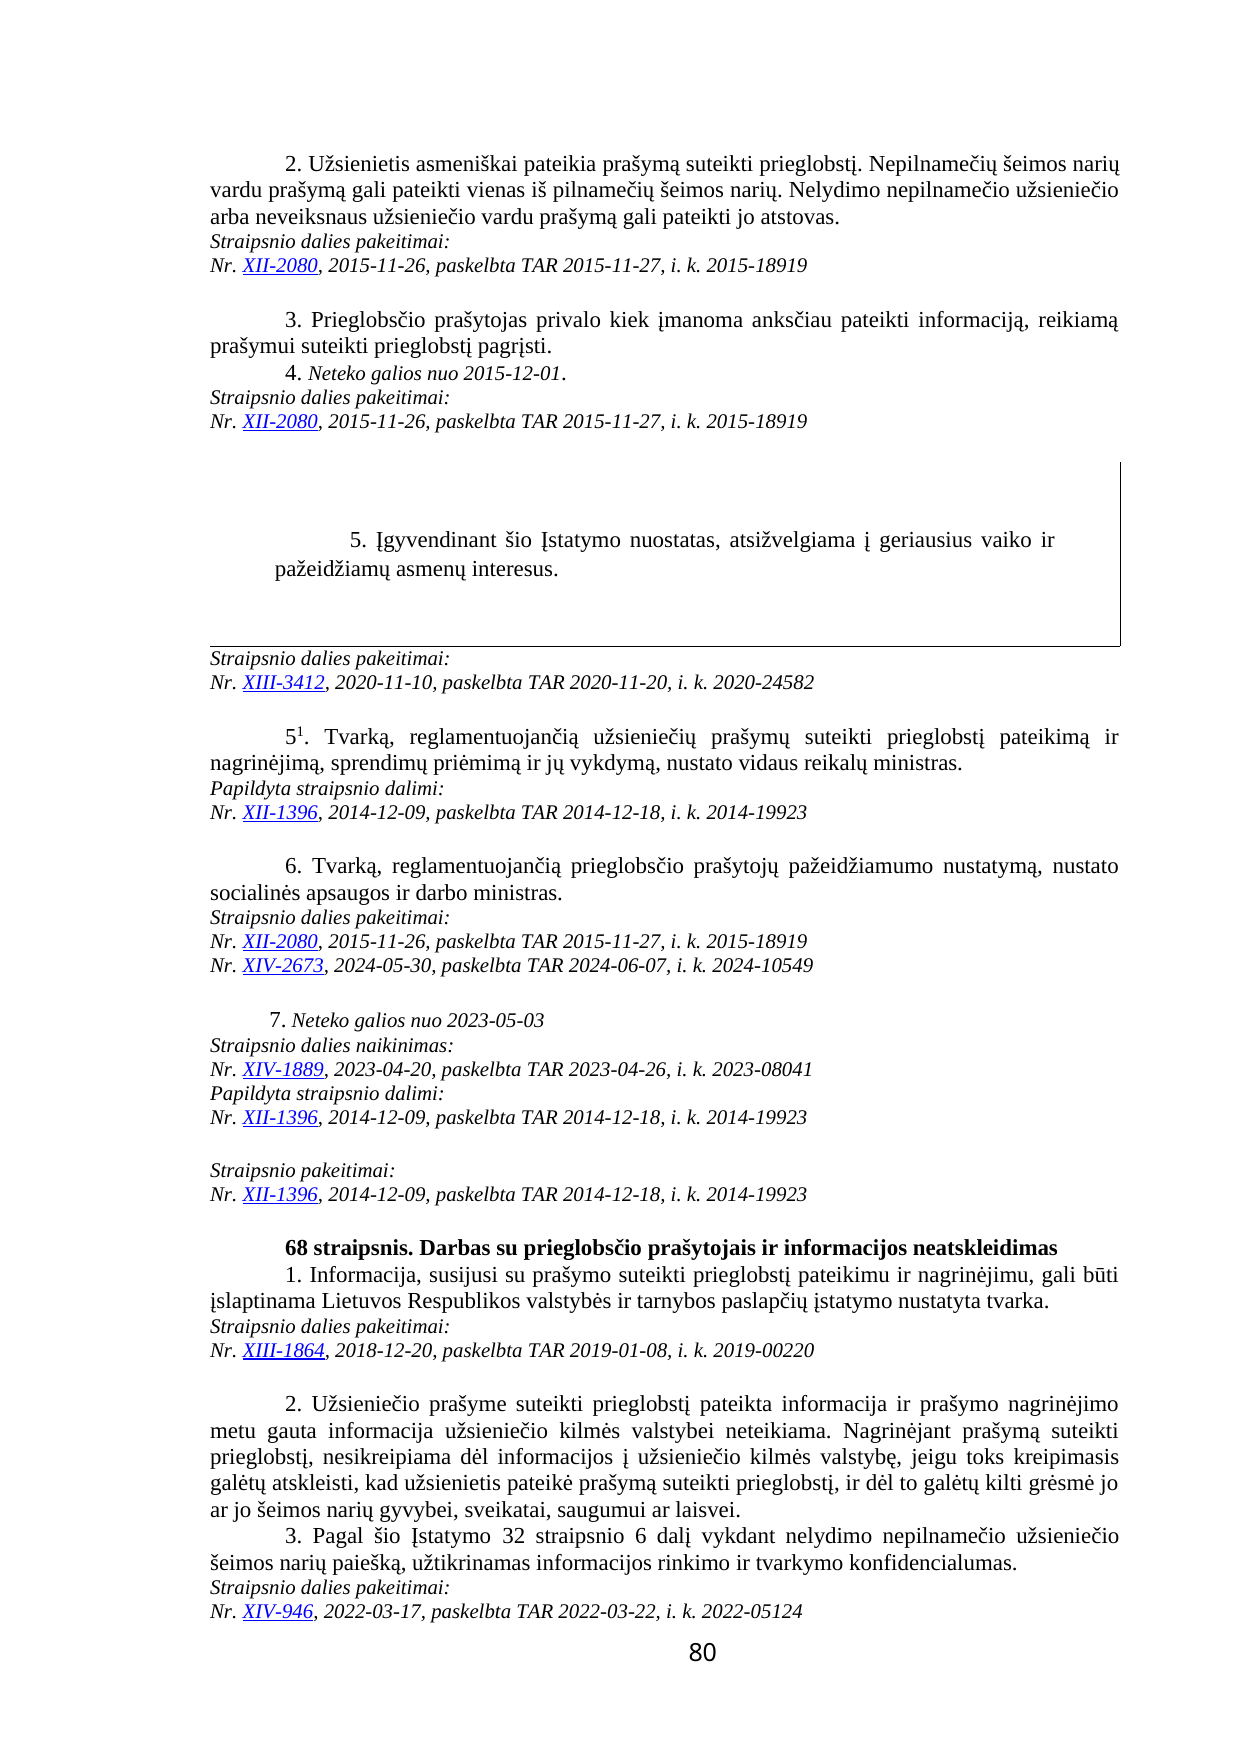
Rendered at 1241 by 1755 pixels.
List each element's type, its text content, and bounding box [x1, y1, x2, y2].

text Nr. XIII-3412, 2020-11-10, paskelbta TAR 2020-11-20, i. k. 2020-24582 [210, 670, 1120, 694]
text 5. Įgyvendinant šio Įstatymo nuostatas, atsižvelgiama į geriausius vaiko ir pažeidžiamų asmenų interesus. [210, 462, 1120, 646]
text Straipsnio pakeitimai: [210, 1158, 1120, 1182]
text Straipsnio dalies pakeitimai: [210, 229, 1120, 253]
text 3. Prieglobsčio prašytojas privalo kiek įmanoma anksčiau pateikti informaciją, reikiamą prašymui suteikti prieglobstį pagrįsti. [210, 306, 1120, 359]
text Nr. XII-2080, 2015-11-26, paskelbta TAR 2015-11-27, i. k. 2015-18919 [210, 253, 1120, 277]
text Nr. XII-1396, 2014-12-09, paskelbta TAR 2014-12-18, i. k. 2014-19923 [210, 800, 1120, 824]
text 51. Tvarką, reglamentuojančią užsieniečių prašymų suteikti prieglobstį pateikimą ir nagrinėjimą, sprendimų priėmimą ir jų vykdymą, nustato vidaus reikalų ministras. [210, 723, 1120, 776]
text 2. Užsienietis asmeniškai pateikia prašymą suteikti prieglobstį. Nepilnamečių šeimos narių vardu prašymą gali pateikti vienas iš pilnamečių šeimos narių. Nelydimo nepilnamečio užsieniečio arba neveiksnaus užsieniečio vardu prašymą gali pateikti jo atstovas. [210, 150, 1120, 229]
text Straipsnio dalies pakeitimai: [210, 1575, 1120, 1599]
text Nr. XIV-946, 2022-03-17, paskelbta TAR 2022-03-22, i. k. 2022-05124 [210, 1599, 1120, 1623]
text Straipsnio dalies pakeitimai: [210, 385, 1120, 409]
text Nr. XIV-2673, 2024-05-30, paskelbta TAR 2024-06-07, i. k. 2024-10549 [210, 953, 1120, 977]
text Nr. XII-1396, 2014-12-09, paskelbta TAR 2014-12-18, i. k. 2014-19923 [210, 1105, 1120, 1129]
text Nr. XII-1396, 2014-12-09, paskelbta TAR 2014-12-18, i. k. 2014-19923 [210, 1182, 1120, 1206]
text 1. Informacija, susijusi su prašymo suteikti prieglobstį pateikimu ir nagrinėjimu, gali būti įslaptinama Lietuvos Respublikos valstybės ir tarnybos paslapčių įstatymo nustatyta tvarka. [210, 1261, 1120, 1313]
text Straipsnio dalies pakeitimai: [210, 905, 1120, 929]
text 6. Tvarką, reglamentuojančią prieglobsčio prašytojų pažeidžiamumo nustatymą, nustato socialinės apsaugos ir darbo ministras. [210, 853, 1120, 905]
text Papildyta straipsnio dalimi: [210, 776, 1120, 800]
text 2. Užsieniečio prašyme suteikti prieglobstį pateikta informacija ir prašymo nagrinėjimo metu gauta informacija užsieniečio kilmės valstybei neteikiama. Nagrinėjant prašymą suteikti prieglobstį, nesikreipiama dėl informacijos į užsieniečio kilmės valstybę, jeigu toks kreipimasis galėtų atskleisti, kad užsienietis pateikė prašymą suteikti prieglobstį, ir dėl to galėtų kilti grėsmė jo ar jo šeimos narių gyvybei, sveikatai, saugumui ar laisvei. [210, 1390, 1120, 1522]
text Papildyta straipsnio dalimi: [210, 1081, 1120, 1105]
text Nr. XII-2080, 2015-11-26, paskelbta TAR 2015-11-27, i. k. 2015-18919 [210, 409, 1120, 433]
text 7. Neteko galios nuo 2023-05-03 [210, 1006, 1120, 1033]
text 4. Neteko galios nuo 2015-12-01. [210, 359, 1120, 385]
text Straipsnio dalies naikinimas: [210, 1033, 1120, 1057]
text Nr. XIII-1864, 2018-12-20, paskelbta TAR 2019-01-08, i. k. 2019-00220 [210, 1338, 1120, 1362]
text 3. Pagal šio Įstatymo 32 straipsnio 6 dalį vykdant nelydimo nepilnamečio užsieniečio šeimos narių paiešką, užtikrinamas informacijos rinkimo ir tvarkymo konfidencialumas. [210, 1522, 1120, 1575]
text Straipsnio dalies pakeitimai: [210, 1313, 1120, 1338]
text Nr. XII-2080, 2015-11-26, paskelbta TAR 2015-11-27, i. k. 2015-18919 [210, 929, 1120, 953]
text Nr. XIV-1889, 2023-04-20, paskelbta TAR 2023-04-26, i. k. 2023-08041 [210, 1057, 1120, 1081]
text Straipsnio dalies pakeitimai: [210, 646, 1120, 670]
text 68 straipsnis. Darbas su prieglobsčio prašytojais ir informacijos neatskleidimas [210, 1234, 1120, 1261]
